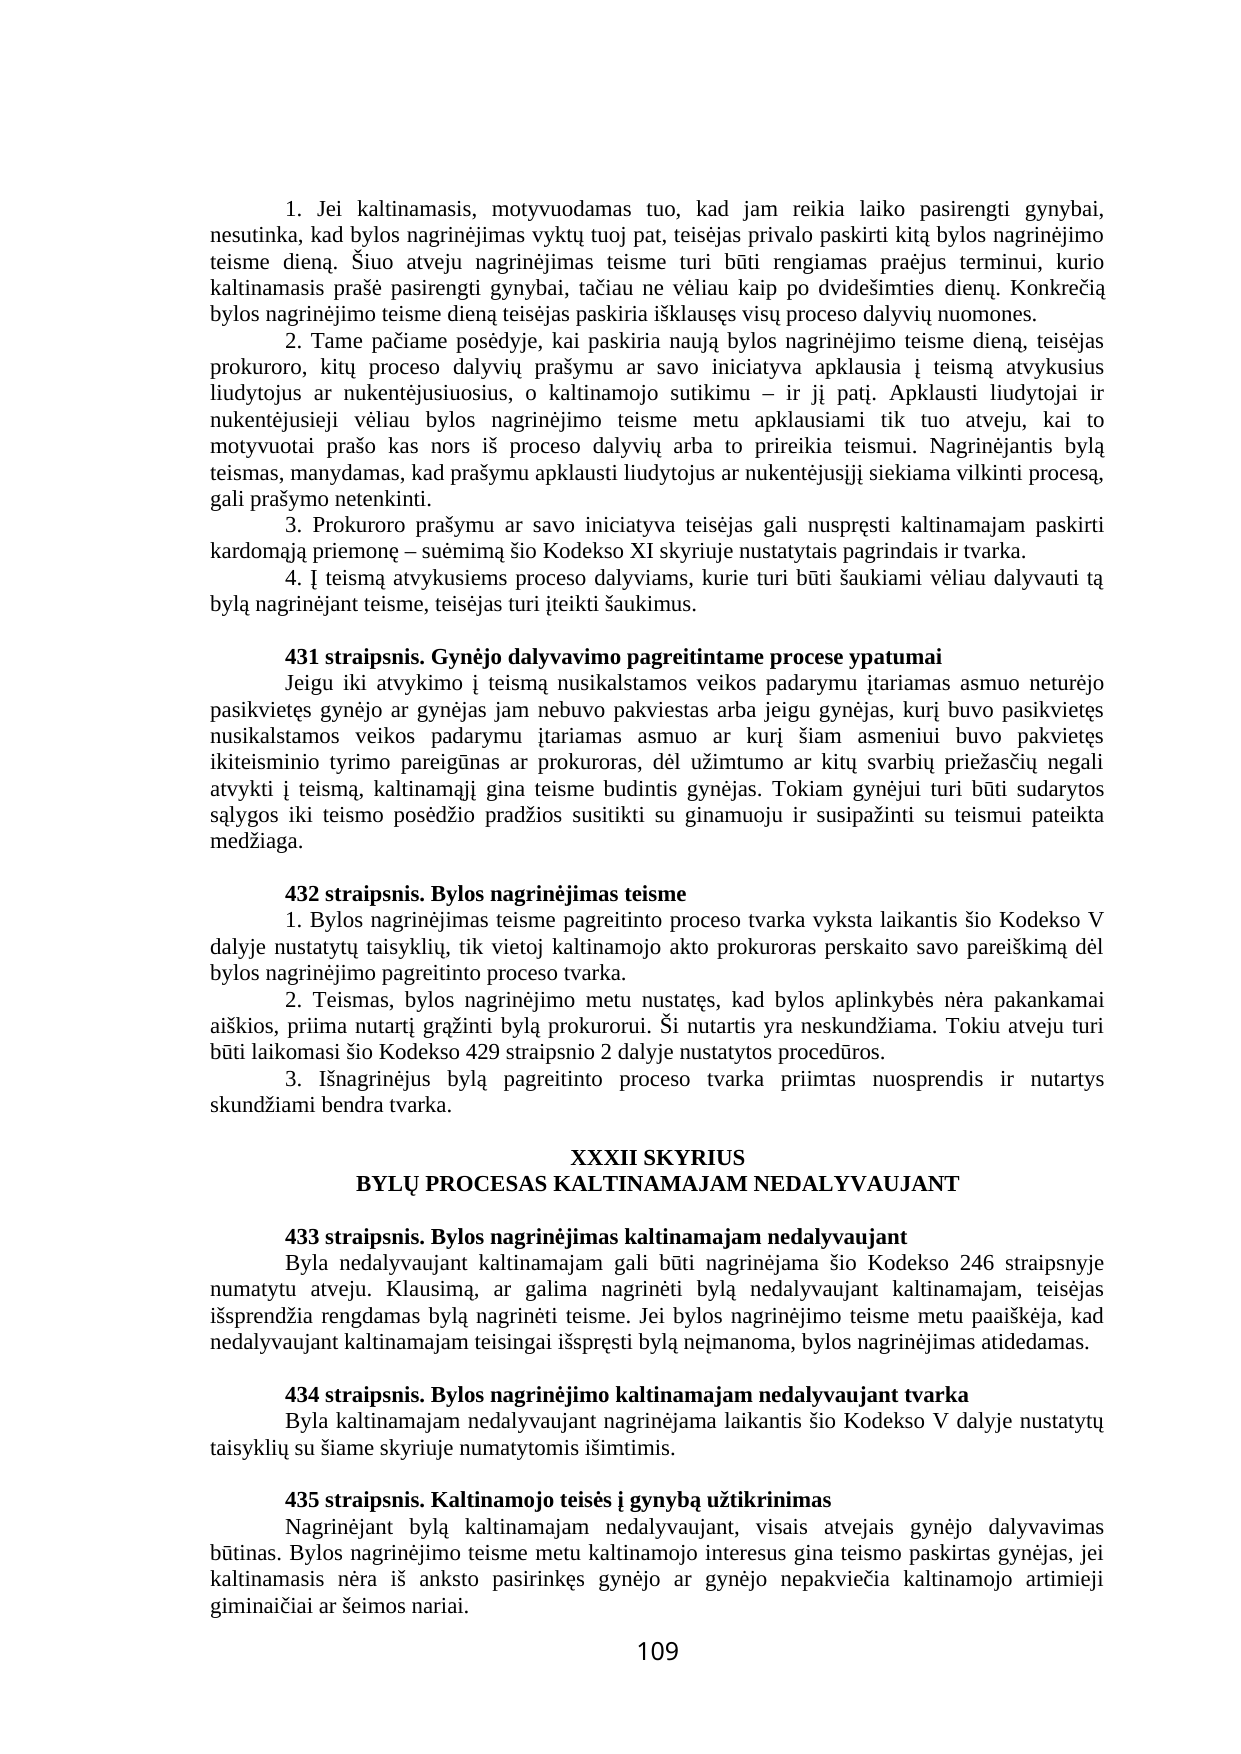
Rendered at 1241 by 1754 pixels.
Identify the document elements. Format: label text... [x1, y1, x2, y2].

text 2. Tame pačiame posėdyje, kai paskiria naują bylos nagrinėjimo teisme dieną, teisėjas prokuroro, kitų proceso dalyvių prašymu ar savo iniciatyva apklausia į teismą atvykusius liudytojus ar nukentėjusiuosius, o kaltinamojo sutikimu – ir jį patį. Apklausti liudytojai ir nukentėjusieji vėliau bylos nagrinėjimo teisme metu apklausiami tik tuo atveju, kai to motyvuotai prašo kas nors iš proceso dalyvių arba to prireikia teismui. Nagrinėjantis bylą teismas, manydamas, kad prašymu apklausti liudytojus ar nukentėjusįjį siekiama vilkinti procesą, gali prašymo netenkinti. [210, 327, 1106, 511]
text 1. Bylos nagrinėjimas teisme pagreitinto proceso tvarka vyksta laikantis šio Kodekso V dalyje nustatytų taisyklių, tik vietoj kaltinamojo akto prokuroras perskaito savo pareiškimą dėl bylos nagrinėjimo pagreitinto proceso tvarka. [210, 907, 1106, 986]
text 2. Teismas, bylos nagrinėjimo metu nustatęs, kad bylos aplinkybės nėra pakankamai aiškios, priima nutartį grąžinti bylą prokurorui. Ši nutartis yra neskundžiama. Tokiu atveju turi būti laikomasi šio Kodekso 429 straipsnio 2 dalyje nustatytos procedūros. [210, 986, 1106, 1065]
text Jeigu iki atvykimo į teismą nusikalstamos veikos padarymu įtariamas asmuo neturėjo pasikvietęs gynėjo ar gynėjas jam nebuvo pakviestas arba jeigu gynėjas, kurį buvo pasikvietęs nusikalstamos veikos padarymu įtariamas asmuo ar kurį šiam asmeniui buvo pakvietęs ikiteisminio tyrimo pareigūnas ar prokuroras, dėl užimtumo ar kitų svarbių priežasčių negali atvykti į teismą, kaltinamąjį gina teisme budintis gynėjas. Tokiam gynėjui turi būti sudarytos sąlygos iki teismo posėdžio pradžios susitikti su ginamuoju ir susipažinti su teismui pateikta medžiaga. [210, 669, 1106, 854]
text 3. Išnagrinėjus bylą pagreitinto proceso tvarka priimtas nuosprendis ir nutartys skundžiami bendra tvarka. [210, 1065, 1106, 1117]
text Bylų procesas kaltinamajam nedalyvaujant [210, 1170, 1106, 1196]
text Byla kaltinamajam nedalyvaujant nagrinėjama laikantis šio Kodekso V dalyje nustatytų taisyklių su šiame skyriuje numatytomis išimtimis. [210, 1407, 1106, 1460]
text Nagrinėjant bylą kaltinamajam nedalyvaujant, visais atvejais gynėjo dalyvavimas būtinas. Bylos nagrinėjimo teisme metu kaltinamojo interesus gina teismo paskirtas gynėjas, jei kaltinamasis nėra iš anksto pasirinkęs gynėjo ar gynėjo nepakviečia kaltinamojo artimieji giminaičiai ar šeimos nariai. [210, 1513, 1106, 1618]
text 4. Į teismą atvykusiems proceso dalyviams, kurie turi būti šaukiami vėliau dalyvauti tą bylą nagrinėjant teisme, teisėjas turi įteikti šaukimus. [210, 564, 1106, 617]
subtitle XXXII skyrius [210, 1144, 1106, 1170]
text 434 straipsnis. Bylos nagrinėjimo kaltinamajam nedalyvaujant tvarka [210, 1381, 1106, 1407]
text 431 straipsnis. Gynėjo dalyvavimo pagreitintame procese ypatumai [210, 643, 1106, 669]
text 432 straipsnis. Bylos nagrinėjimas teisme [210, 880, 1106, 907]
text Byla nedalyvaujant kaltinamajam gali būti nagrinėjama šio Kodekso 246 straipsnyje numatytu atveju. Klausimą, ar galima nagrinėti bylą nedalyvaujant kaltinamajam, teisėjas išsprendžia rengdamas bylą nagrinėti teisme. Jei bylos nagrinėjimo teisme metu paaiškėja, kad nedalyvaujant kaltinamajam teisingai išspręsti bylą neįmanoma, bylos nagrinėjimas atidedamas. [210, 1249, 1106, 1354]
text 435 straipsnis. Kaltinamojo teisės į gynybą užtikrinimas [210, 1486, 1106, 1513]
text 433 straipsnis. Bylos nagrinėjimas kaltinamajam nedalyvaujant [210, 1223, 1106, 1249]
text 3. Prokuroro prašymu ar savo iniciatyva teisėjas gali nuspręsti kaltinamajam paskirti kardomąją priemonę – suėmimą šio Kodekso XI skyriuje nustatytais pagrindais ir tvarka. [210, 511, 1106, 564]
text 1. Jei kaltinamasis, motyvuodamas tuo, kad jam reikia laiko pasirengti gynybai, nesutinka, kad bylos nagrinėjimas vyktų tuoj pat, teisėjas privalo paskirti kitą bylos nagrinėjimo teisme dieną. Šiuo atveju nagrinėjimas teisme turi būti rengiamas praėjus terminui, kurio kaltinamasis prašė pasirengti gynybai, tačiau ne vėliau kaip po dvidešimties dienų. Konkrečią bylos nagrinėjimo teisme dieną teisėjas paskiria išklausęs visų proceso dalyvių nuomones. [210, 195, 1106, 327]
